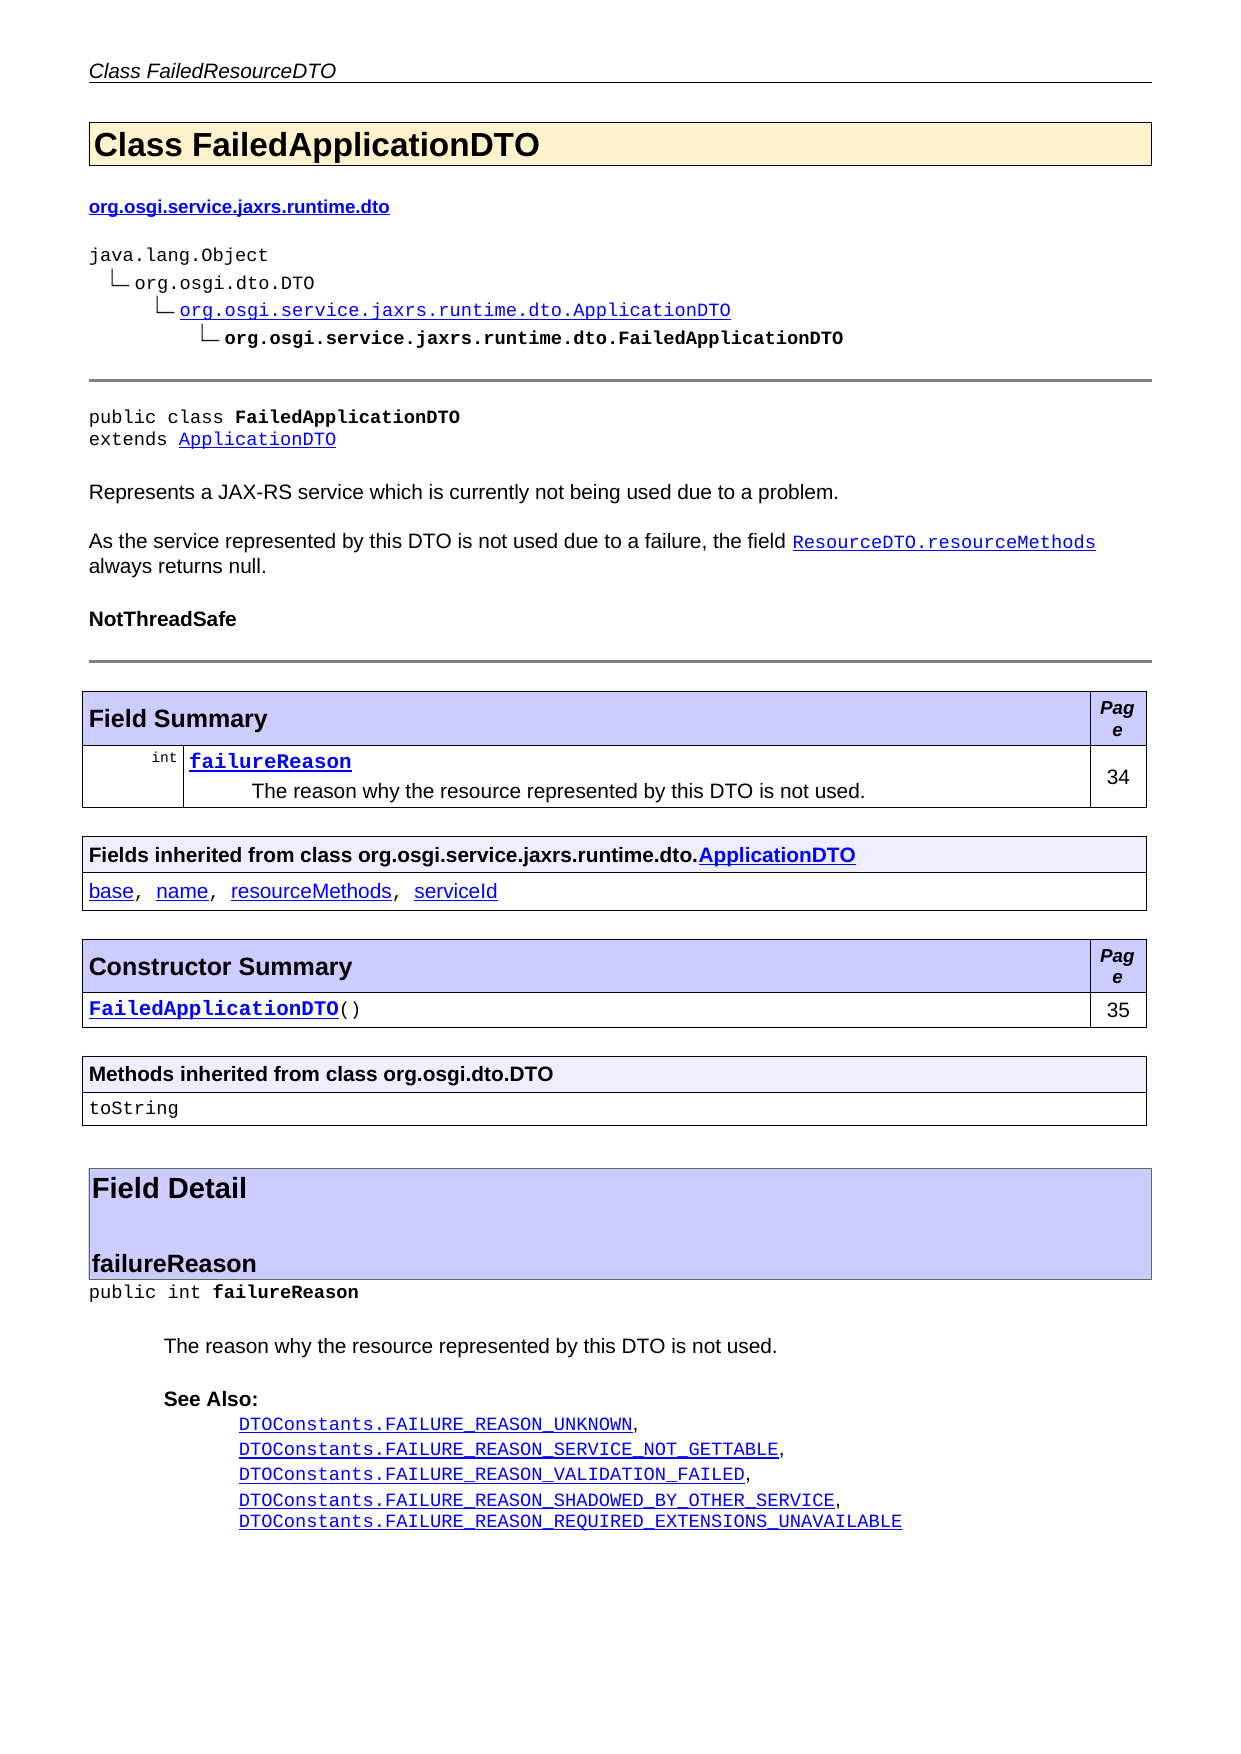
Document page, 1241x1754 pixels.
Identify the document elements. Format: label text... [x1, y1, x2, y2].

table_cell int [83, 746, 183, 807]
subtitle Class FailedApplicationDTO [90, 123, 1151, 165]
text org.osgi.service.jaxrs.runtime.dto [88, 195, 1152, 217]
text extends ApplicationDTO [88, 429, 1152, 451]
table_cell 33 [1091, 746, 1146, 807]
picture [111, 267, 135, 290]
picture [201, 322, 225, 345]
text org.osgi.service.jaxrs.runtime.dto.FailedApplicationDTO [88, 322, 1152, 350]
table_header Constructor Summary [83, 940, 1090, 992]
subtitle failureReason [90, 1245, 1151, 1279]
subtitle Field Detail [90, 1169, 1151, 1204]
table_header Page [1091, 692, 1146, 745]
table_header Page [1091, 940, 1146, 992]
text public class FailedApplicationDTO [88, 408, 1152, 429]
text org.osgi.service.jaxrs.runtime.dto.ApplicationDTO [88, 295, 1152, 322]
text org.osgi.dto.DTO [88, 267, 1152, 295]
table_cell FailedApplicationDTO() [83, 993, 1090, 1027]
text See Also: [163, 1387, 1152, 1411]
table_header Methods inherited from class org.osgi.dto.DTO [83, 1057, 1146, 1092]
table_header Field Summary [83, 692, 1090, 745]
text As the service represented by this DTO is not used due to a failure, the field ResourceDTO.resourceMethods always returns null. [88, 529, 1152, 578]
text DTOConstants.FAILURE_REASON_UNKNOWN, DTOConstants.FAILURE_REASON_SERVICE_NOT_GETTABLE, DTOConstants.FAILURE_REASON_VALIDATION_FAILED, DTOConstants.FAILURE_REASON_SHADOWED_BY_OTHER_SERVICE, DTOConstants.FAILURE_REASON_REQUIRED_EXTENSIONS_UNAVAILABLE [238, 1411, 1152, 1533]
picture [156, 295, 180, 317]
text public int failureReason [88, 1283, 1152, 1304]
text java.lang.Object [88, 246, 1152, 267]
table_cell toString [83, 1093, 1146, 1125]
table_cell base, name, resourceMethods, serviceId [83, 873, 1146, 910]
table_cell failureReason The reason why the resource represented by this DTO is not used. [184, 746, 1090, 807]
table_header Fields inherited from class org.osgi.service.jaxrs.runtime.dto.ApplicationDTO [83, 837, 1146, 872]
text Represents a JAX-RS service which is currently not being used due to a problem. [88, 480, 1152, 504]
table_cell 34 [1091, 993, 1146, 1027]
text NotThreadSafe [88, 607, 1152, 631]
text The reason why the resource represented by this DTO is not used. [163, 1334, 1152, 1358]
